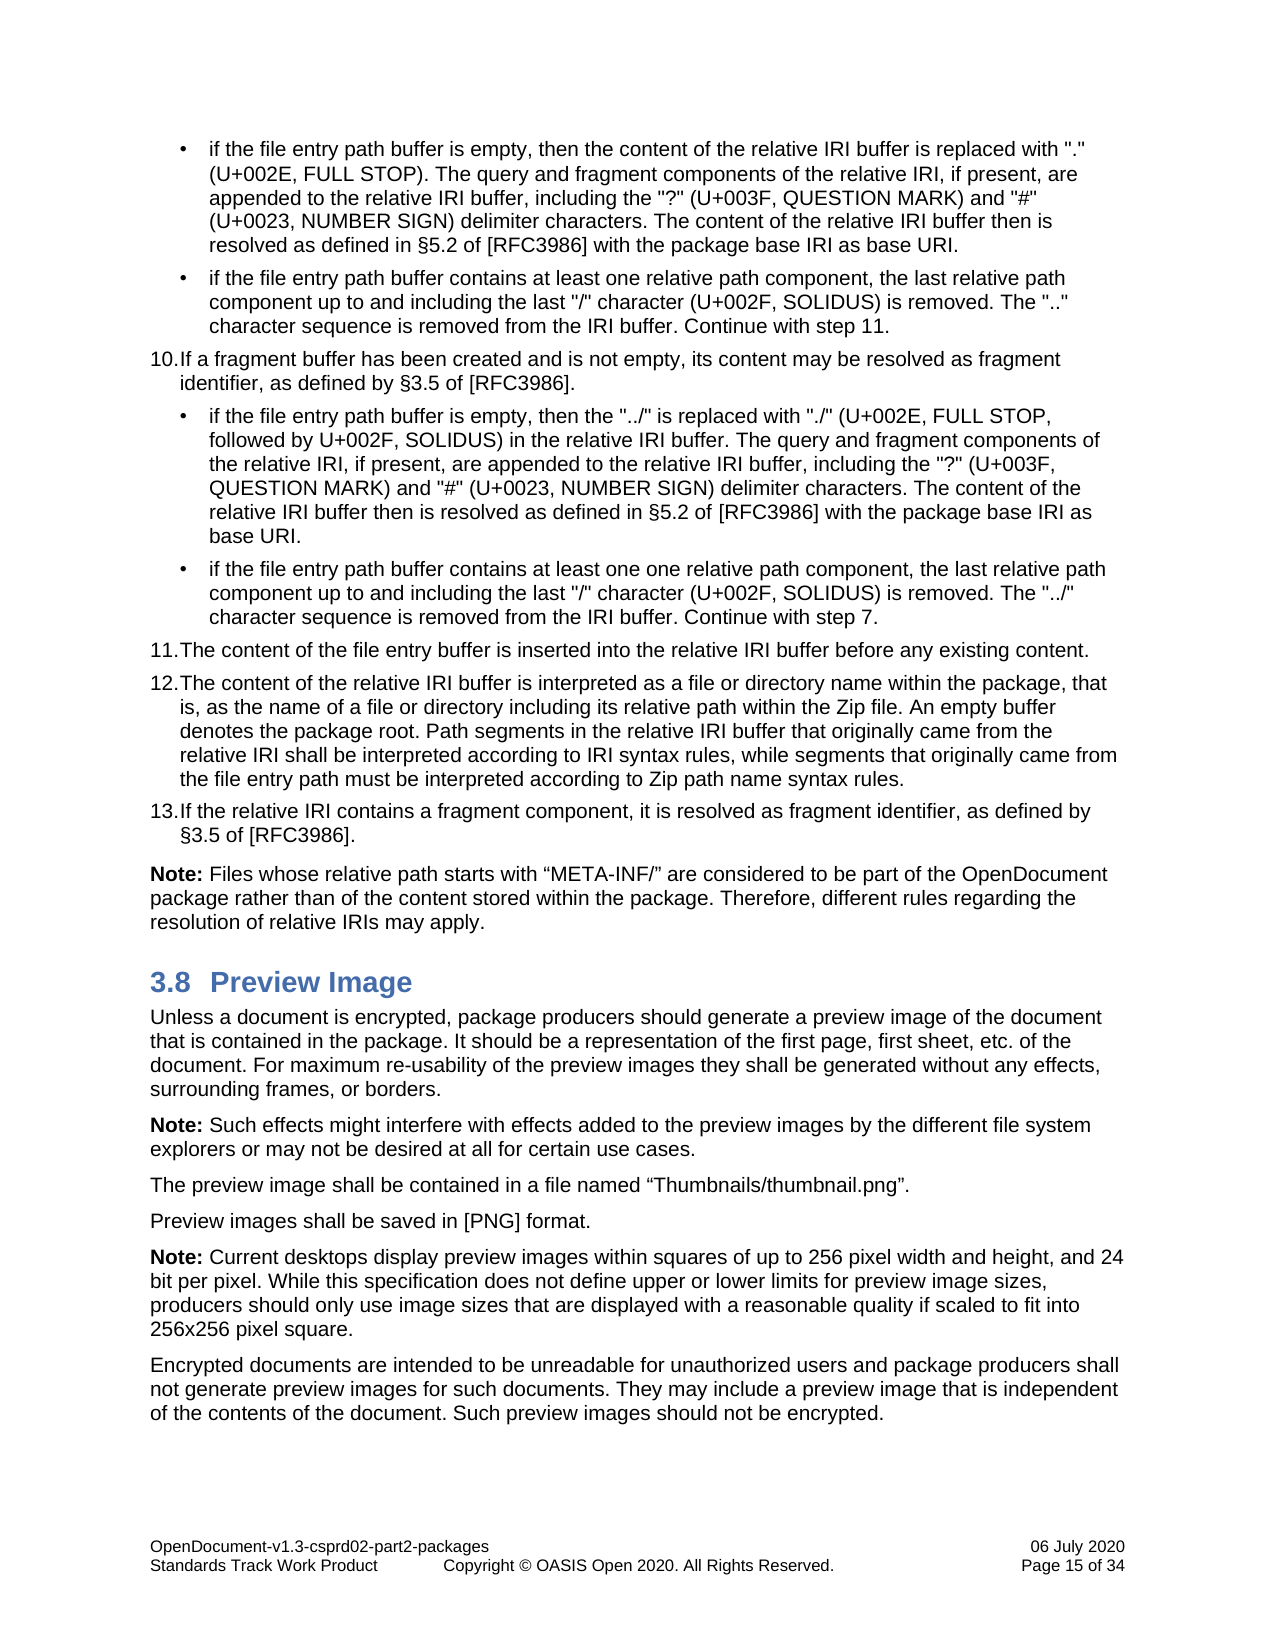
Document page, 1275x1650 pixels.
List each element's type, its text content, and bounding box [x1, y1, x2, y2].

text Preview images shall be saved in [PNG] format. [150, 1209, 1125, 1233]
list if the file entry path buffer contains at least one relative path component, the last relative path component up to and including the last "/" character (U+002F, SOLIDUS) is removed. The ".." character sequence is removed from the IRI buffer. Continue with step 11. [179, 266, 1125, 338]
text Note: Such effects might interfere with effects added to the preview images by the different file system explorers or may not be desired at all for certain use cases. [150, 1113, 1125, 1161]
text Encrypted documents are intended to be unreadable for unauthorized users and package producers shall not generate preview images for such documents. They may include a preview image that is independent of the contents of the document. Such preview images should not be encrypted. [150, 1353, 1125, 1424]
list The content of the file entry buffer is inserted into the relative IRI buffer before any existing content. [150, 638, 1125, 662]
list if the file entry path buffer is empty, then the "../" is replaced with "./" (U+002E, FULL STOP, followed by U+002F, SOLIDUS) in the relative IRI buffer. The query and fragment components of the relative IRI, if present, are appended to the relative IRI buffer, including the "?" (U+003F, QUESTION MARK) and "#" (U+0023, NUMBER SIGN) delimiter characters. The content of the relative IRI buffer then is resolved as defined in §5.2 of [RFC3986] with the package base IRI as base URI. [179, 404, 1125, 548]
list If a fragment buffer has been created and is not empty, its content may be resolved as fragment identifier, as defined by §3.5 of [RFC3986]. [150, 347, 1125, 395]
text Unless a document is encrypted, package producers should generate a preview image of the document that is contained in the package. It should be a representation of the first page, first sheet, etc. of the document. For maximum re-usability of the preview images they shall be generated without any effects, surrounding frames, or borders. [150, 1005, 1125, 1101]
list if the file entry path buffer is empty, then the content of the relative IRI buffer is replaced with "." (U+002E, FULL STOP). The query and fragment components of the relative IRI, if present, are appended to the relative IRI buffer, including the "?" (U+003F, QUESTION MARK) and "#" (U+0023, NUMBER SIGN) delimiter characters. The content of the relative IRI buffer then is resolved as defined in §5.2 of [RFC3986] with the package base IRI as base URI. [179, 137, 1125, 257]
list if the file entry path buffer contains at least one one relative path component, the last relative path component up to and including the last "/" character (U+002F, SOLIDUS) is removed. The "../" character sequence is removed from the IRI buffer. Continue with step 7. [179, 557, 1125, 629]
text Note: Files whose relative path starts with “META-INF/” are considered to be part of the OpenDocument package rather than of the content stored within the package. Therefore, different rules regarding the resolution of relative IRIs may apply. [150, 862, 1125, 934]
text The preview image shall be contained in a file named “Thumbnails/thumbnail.png”. [150, 1173, 1125, 1197]
subtitle Preview Image [150, 965, 1125, 999]
list The content of the relative IRI buffer is interpreted as a file or directory name within the package, that is, as the name of a file or directory including its relative path within the Zip file. An empty buffer denotes the package root. Path segments in the relative IRI buffer that originally came from the relative IRI shall be interpreted according to IRI syntax rules, while segments that originally came from the file entry path must be interpreted according to Zip path name syntax rules. [150, 671, 1125, 790]
list If the relative IRI contains a fragment component, it is resolved as fragment identifier, as defined by §3.5 of [RFC3986]. [150, 799, 1125, 847]
text Note: Current desktops display preview images within squares of up to 256 pixel width and height, and 24 bit per pixel. While this specification does not define upper or lower limits for preview image sizes, producers should only use image sizes that are displayed with a reasonable quality if scaled to fit into 256x256 pixel square. [150, 1245, 1125, 1341]
